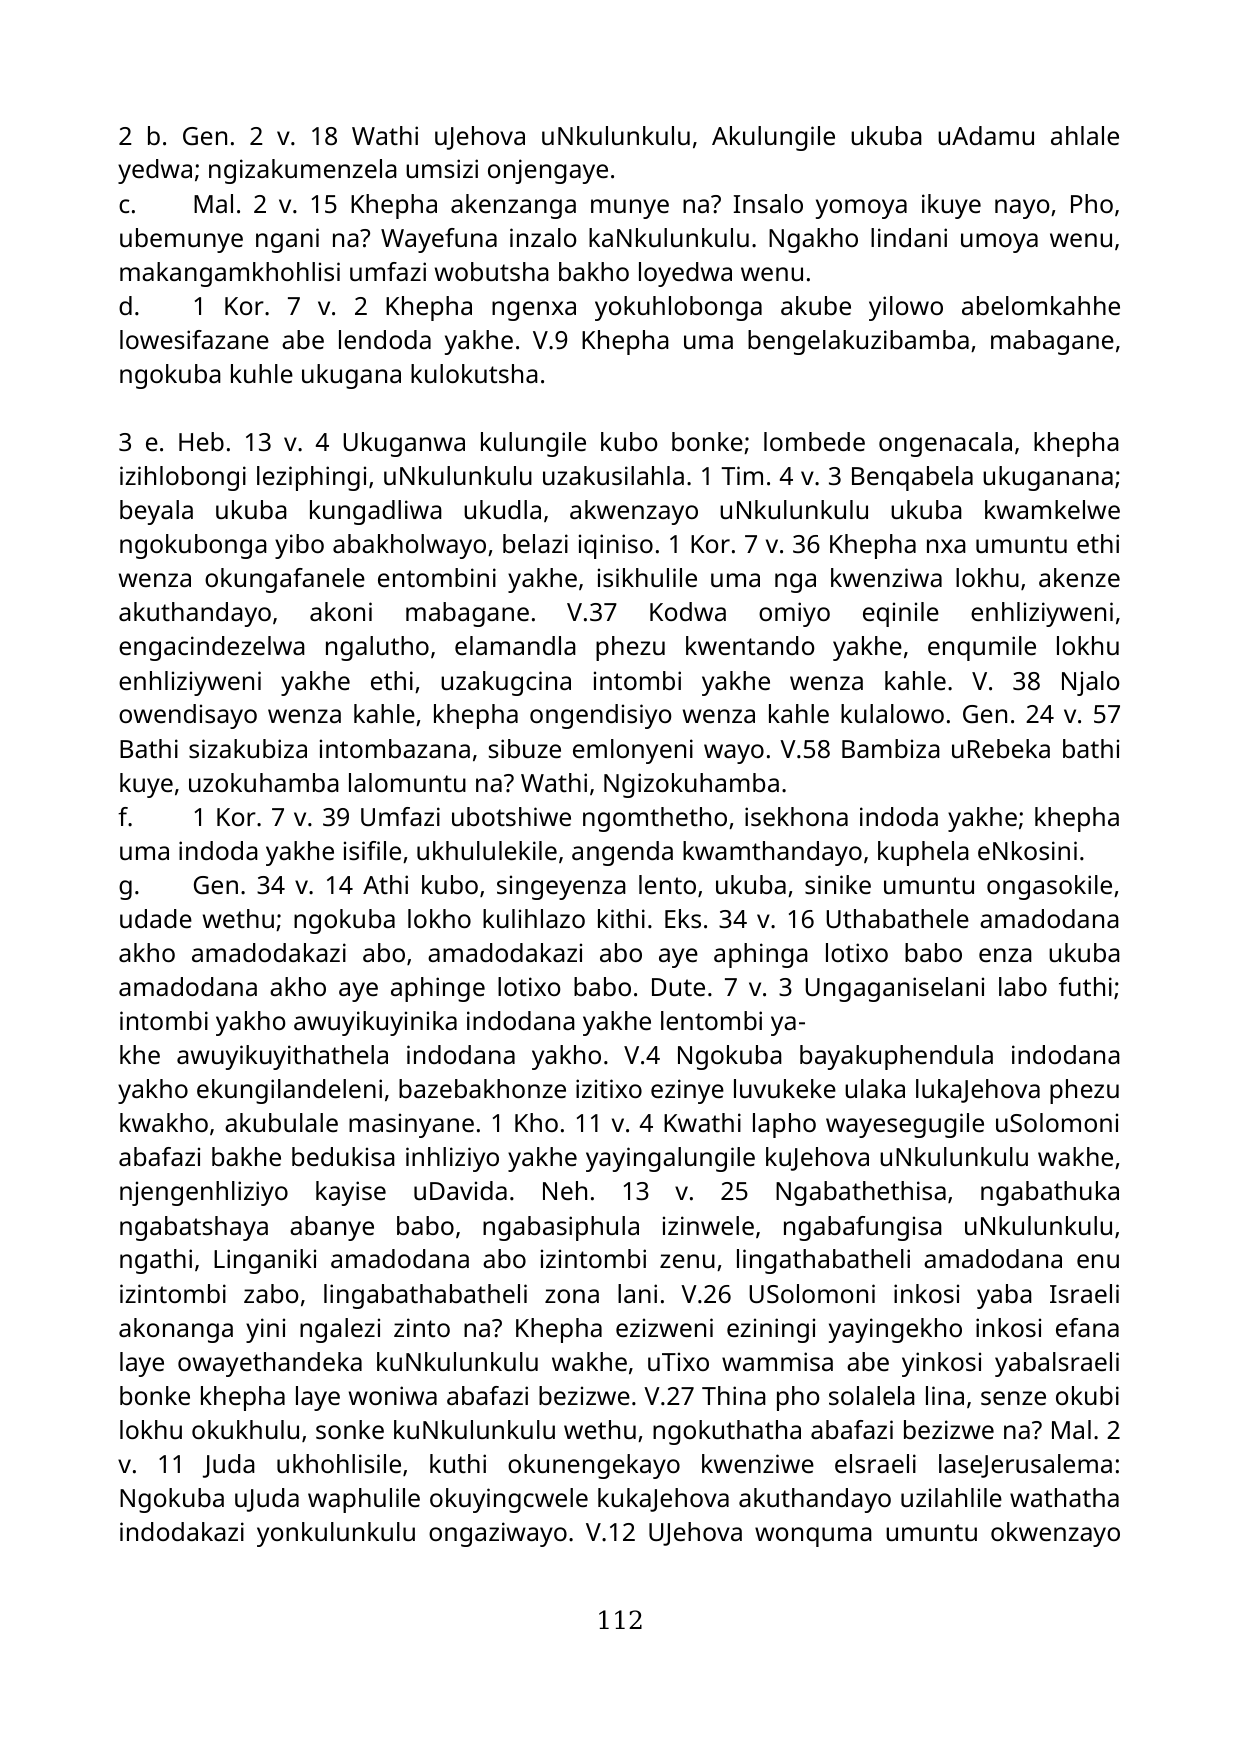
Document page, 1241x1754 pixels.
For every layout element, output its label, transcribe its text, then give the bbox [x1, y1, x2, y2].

text khe awuyikuyithathela indodana yakho. V.4 Ngokuba bayakuphendula indodana yakho ekungilandeleni, bazebakhonze izitixo ezinye luvukeke ulaka lukaJehova phezu kwakho, akubulale masinyane. 1 Kho. 11 v. 4 Kwathi lapho wayesegugile uSolomoni abafazi bakhe bedukisa inhliziyo yakhe yayingalungile kuJehova uNkulunkulu wakhe, njengenhliziyo kayise uDavida. Neh. 13 v. 25 Ngabathethisa, ngabathuka ngabatshaya abanye babo, ngabasiphula izinwele, ngabafungisa uNkulunkulu, ngathi, Linganiki amadodana abo izintombi zenu, lingathabatheli amadodana enu izintombi zabo, lingabathabatheli zona lani. V.26 USolomoni inkosi yaba Israeli akonanga yini ngalezi zinto na? Khepha ezizweni eziningi yayingekho inkosi efana laye owayethandeka kuNkulunkulu wakhe, uTixo wammisa abe yinkosi yabalsraeli bonke khepha laye woniwa abafazi bezizwe. V.27 Thina pho solalela lina, senze okubi lokhu okukhulu, sonke kuNkulunkulu wethu, ngokuthatha abafazi bezizwe na? Mal. 2 v. 11 Juda ukhohlisile, kuthi okunengekayo kwenziwe elsraeli laseJerusalema: Ngokuba uJuda waphulile okuyingcwele kukaJehova akuthandayo uzilahlile wathatha indodakazi yonkulunkulu ongaziwayo. V.12 UJehova wonquma umuntu okwenzayo [118, 1038, 1122, 1549]
text 3 e. Heb. 13 v. 4 Ukuganwa kulungile kubo bonke; lombede ongenacala, khepha izihlobongi leziphingi, uNkulunkulu uzakusilahla. 1 Tim. 4 v. 3 Benqabela ukuganana; beyala ukuba kungadliwa ukudla, akwenzayo uNkulunkulu ukuba kwamkelwe ngokubonga yibo abakholwayo, belazi iqiniso. 1 Kor. 7 v. 36 Khepha nxa umuntu ethi wenza okungafanele entombini yakhe, isikhulile uma nga kwenziwa lokhu, akenze akuthandayo, akoni mabagane. V.37 Kodwa omiyo eqinile enhliziyweni, engacindezelwa ngalutho, elamandla phezu kwentando yakhe, enqumile lokhu enhliziyweni yakhe ethi, uzakugcina intombi yakhe wenza kahle. V. 38 Njalo owendisayo wenza kahle, khepha ongendisiyo wenza kahle kulalowo. Gen. 24 v. 57 Bathi sizakubiza intombazana, sibuze emlonyeni wayo. V.58 Bambiza uRebeka bathi kuye, uzokuhamba lalomuntu na? Wathi, Ngizokuhamba. [118, 425, 1122, 799]
text d. 1 Kor. 7 v. 2 Khepha ngenxa yokuhlobonga akube yilowo abelomkahhe lowesifazane abe lendoda yakhe. V.9 Khepha uma bengelakuzibamba, mabagane, ngokuba kuhle ukugana kulokutsha. [118, 288, 1122, 391]
text f. 1 Kor. 7 v. 39 Umfazi ubotshiwe ngomthetho, isekhona indoda yakhe; khepha uma indoda yakhe isifile, ukhululekile, angenda kwamthandayo, kuphela eNkosini. [118, 799, 1122, 867]
text 2 b. Gen. 2 v. 18 Wathi uJehova uNkulunkulu, Akulungile ukuba uAdamu ahlale yedwa; ngizakumenzela umsizi onjengaye. [118, 118, 1122, 186]
text c. Mal. 2 v. 15 Khepha akenzanga munye na? Insalo yomoya ikuye nayo, Pho, ubemunye ngani na? Wayefuna inzalo kaNkulunkulu. Ngakho lindani umoya wenu, makangamkhohlisi umfazi wobutsha bakho loyedwa wenu. [118, 186, 1122, 288]
text g. Gen. 34 v. 14 Athi kubo, singeyenza lento, ukuba, sinike umuntu ongasokile, udade wethu; ngokuba lokho kulihlazo kithi. Eks. 34 v. 16 Uthabathele amadodana akho amadodakazi abo, amadodakazi abo aye aphinga lotixo babo enza ukuba amadodana akho aye aphinge lotixo babo. Dute. 7 v. 3 Ungaganiselani labo futhi; intombi yakho awuyikuyinika indodana yakhe lentombi ya‑ [118, 867, 1122, 1038]
